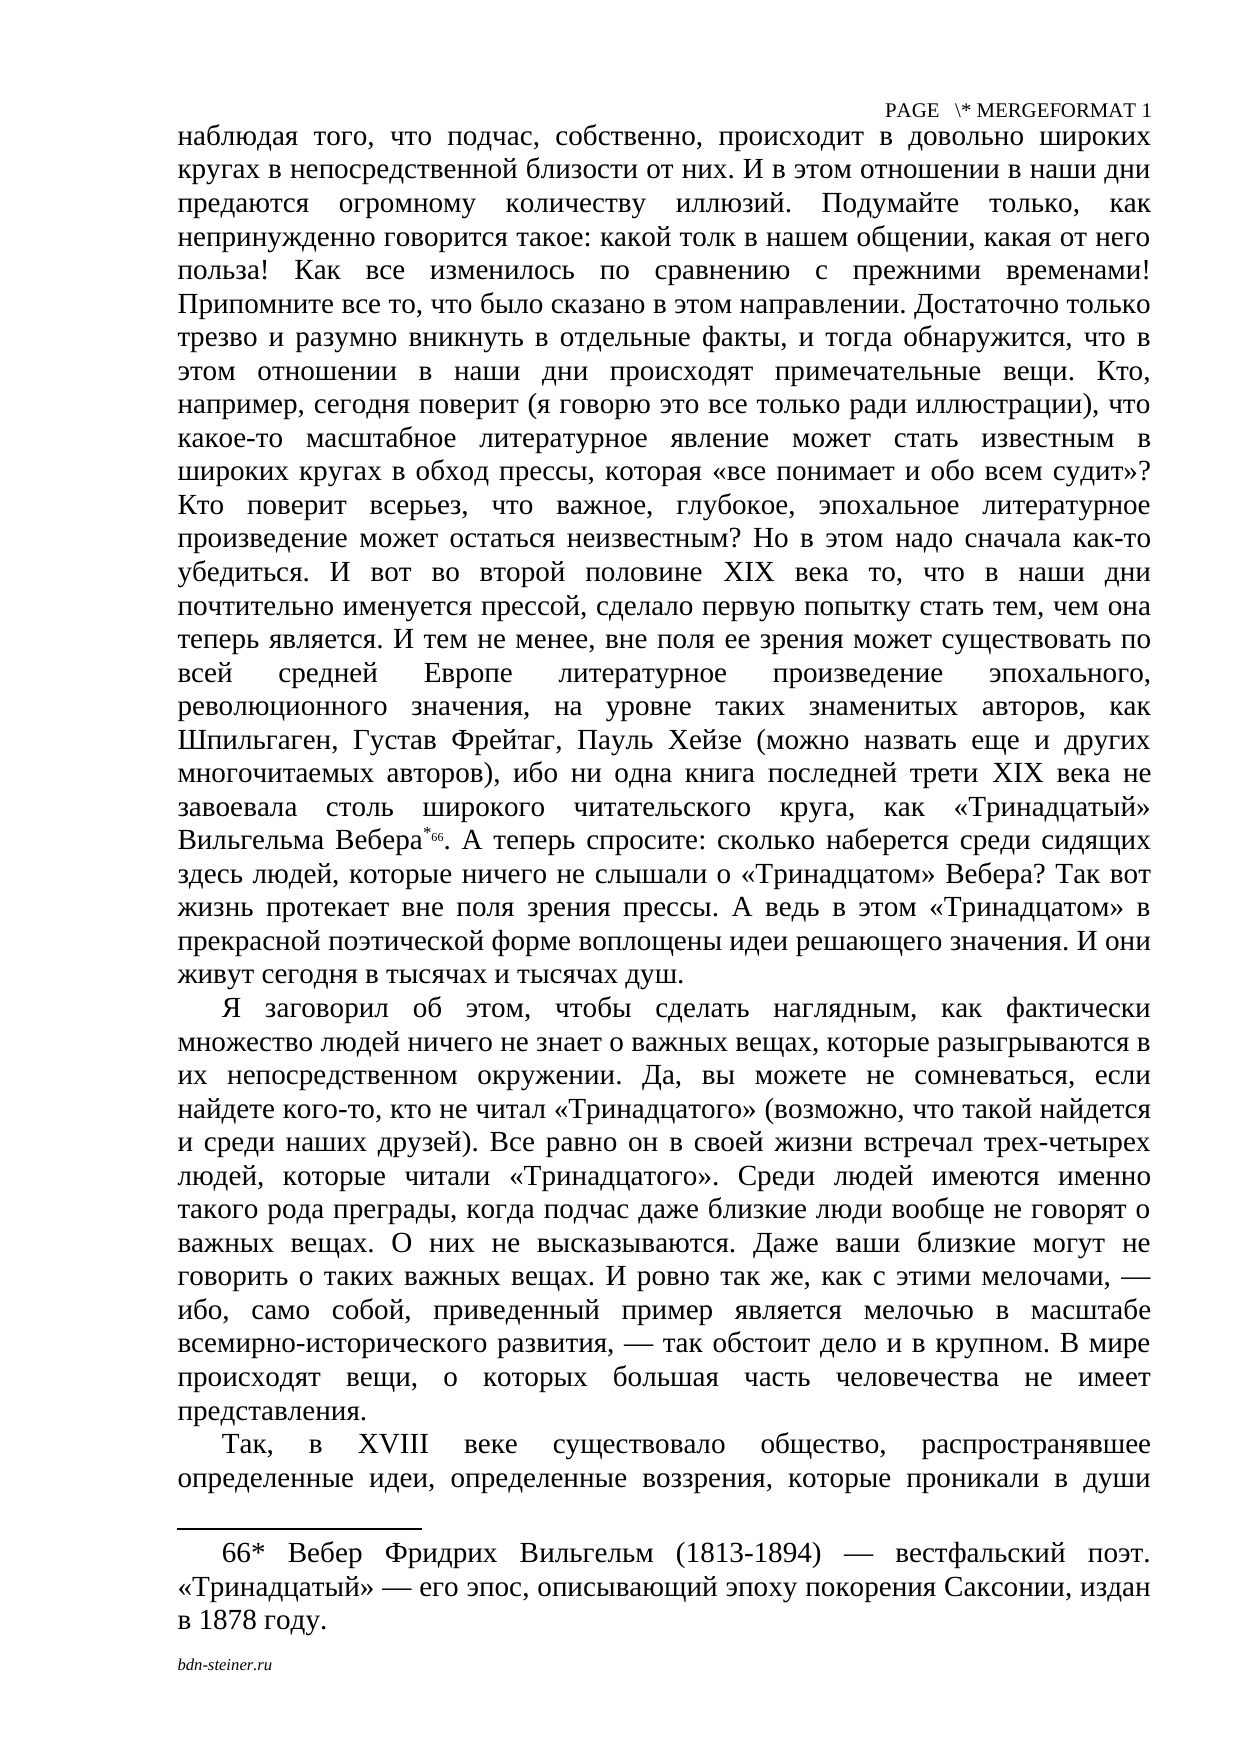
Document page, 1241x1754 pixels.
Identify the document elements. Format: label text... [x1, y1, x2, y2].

text * Вебер Фридрих Вильгельм (1813-1894) — вестфальский поэт. «Тринадцатый» — его эпос, описывающий эпоху покорения Саксонии, издан в 1878 году. [177, 1535, 1152, 1636]
text наблюдая того, что подчас, собственно, происходит в довольно широких кругах в непосредственной близости от них. И в этом отношении в наши дни предаются огромному количеству иллюзий. Подумайте только, как непринужденно говорится такое: какой толк в нашем общении, какая от него польза! Как все изменилось по сравнению с прежними временами! Припомните все то, что было сказано в этом направлении. Достаточно только трезво и разумно вникнуть в отдельные факты, и тогда обнаружится, что в этом отношении в наши дни происходят примечательные вещи. Кто, например, сегодня поверит (я говорю это все только ради иллюстрации), что какое-то масштабное литературное явление может стать известным в широких кругах в обход прессы, которая «все понимает и обо всем судит»? Кто поверит всерьез, что важное, глубокое, эпохальное литературное произведение может остаться неизвестным? Но в этом надо сначала как-то убедиться. И вот во второй половине XIX века то, что в наши дни почтительно именуется прессой, сделало первую попытку стать тем, чем она теперь является. И тем не менее, вне поля ее зрения может существовать по всей средней Европе литературное произведение эпохального, революционного значения, на уровне таких знаменитых авторов, как Шпильгаген, Густав Фрейтаг, Пауль Хейзе (можно назвать еще и других многочитаемых авторов), ибо ни одна книга последней трети XIX века не завоевала столь широкого читательского круга, как «Тринадцатый» Вильгельма Вебера*. А теперь спросите: сколько наберется среди сидящих здесь людей, которые ничего не слышали о «Тринадцатом» Вебера? Так вот жизнь протекает вне поля зрения прессы. А ведь в этом «Тринадцатом» в прекрасной поэтической форме воплощены идеи решающего значения. И они живут сегодня в тысячах и тысячах душ. [177, 118, 1152, 990]
text Так, в XVIII веке существовало общество, распространявшее определенные идеи, определенные воззрения, которые проникали в души [177, 1426, 1152, 1493]
text Я заговорил об этом, чтобы сделать наглядным, как фактически множество людей ничего не знает о важных вещах, которые разыгрываются в их непосредственном окружении. Да, вы можете не сомневаться, если найдете кого-то, кто не читал «Тринадцатого» (возможно, что такой найдется и среди наших друзей). Все равно он в своей жизни встречал трех-четырех людей, которые читали «Тринадцатого». Среди людей имеются именно такого рода преграды, когда подчас даже близкие люди вообще не говорят о важных вещах. О них не высказываются. Даже ваши близкие могут не говорить о таких важных вещах. И ровно так же, как с этими мелочами, — ибо, само собой, приведенный пример является мелочью в масштабе всемирно-исторического развития, — так обстоит дело и в крупном. В мире происходят вещи, о которых большая часть человечества не имеет представления. [177, 990, 1152, 1426]
